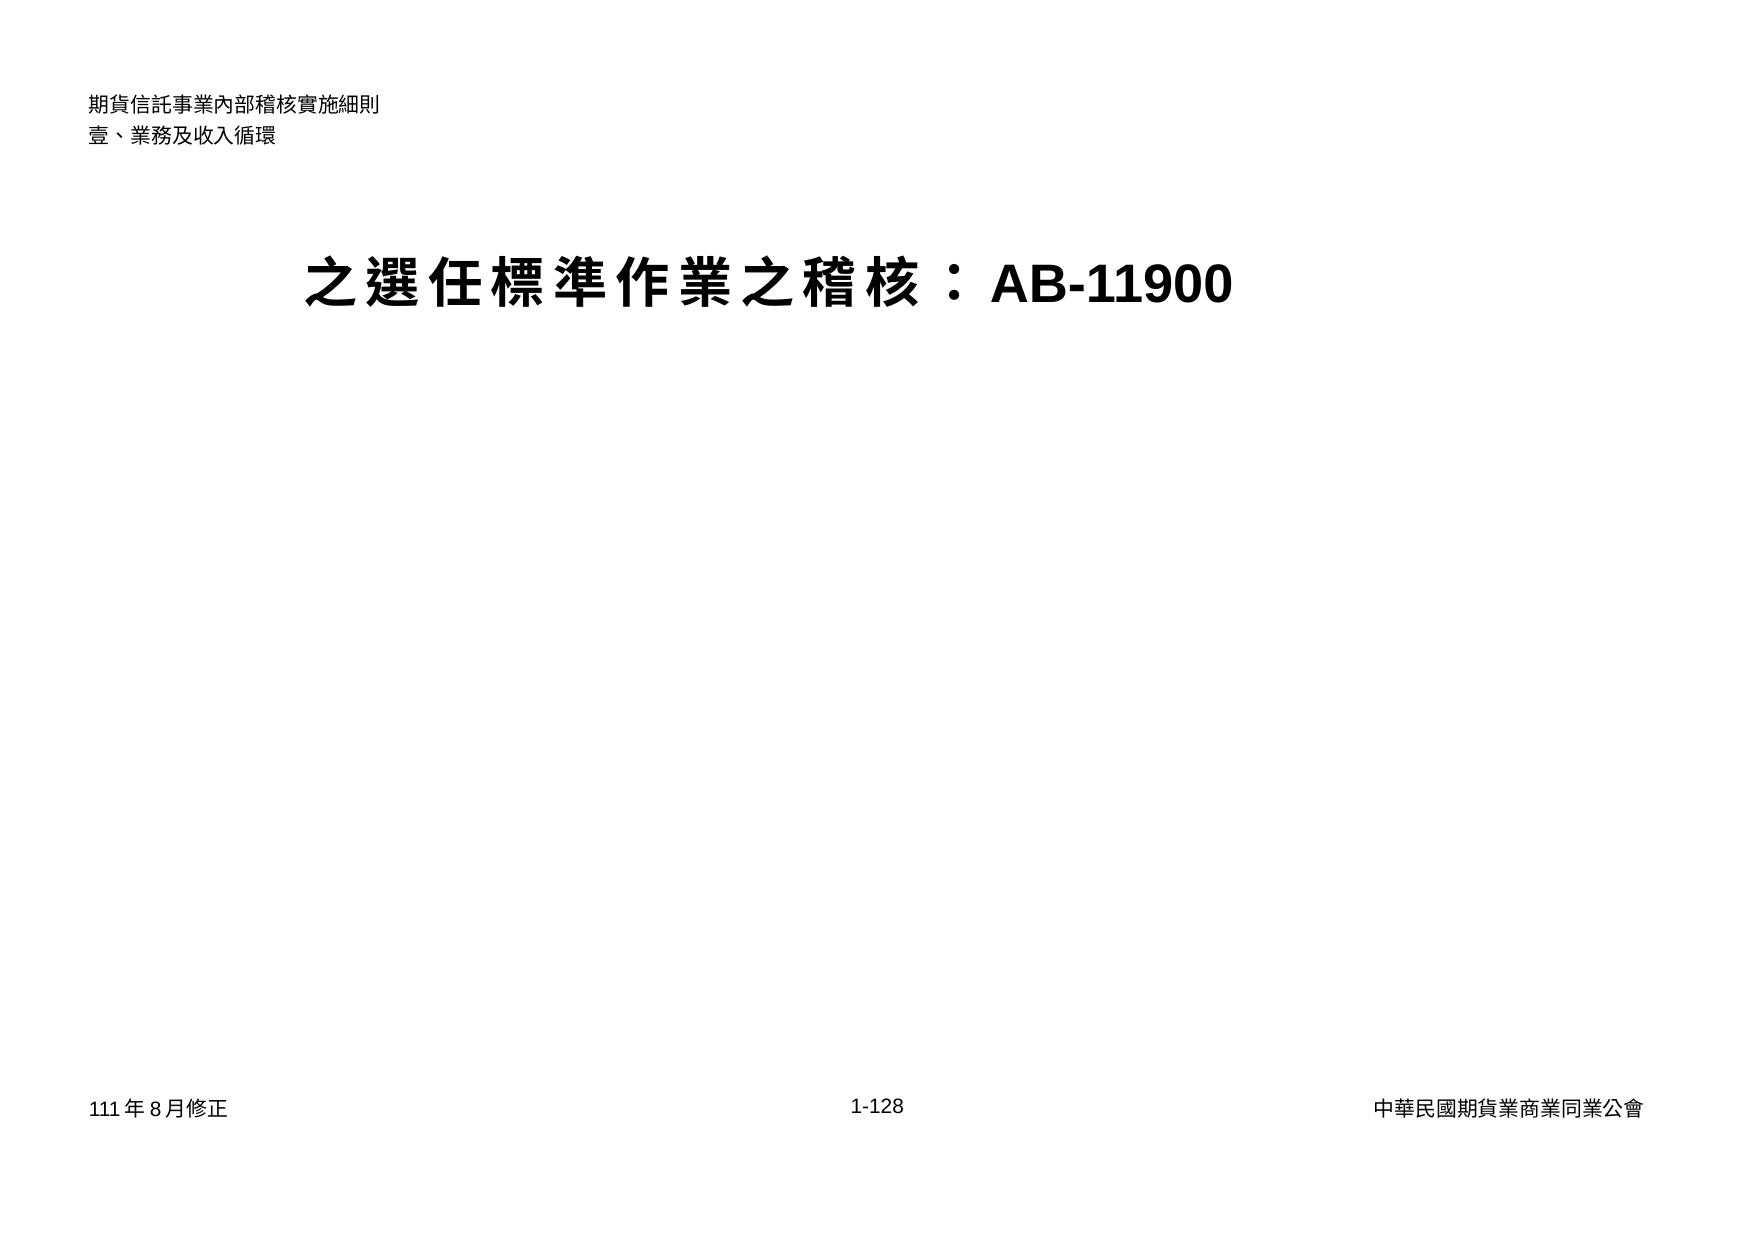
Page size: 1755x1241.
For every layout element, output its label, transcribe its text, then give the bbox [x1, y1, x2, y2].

subtitle 之選任標準作業之稽核：AB-11900 [128, 195, 1663, 320]
